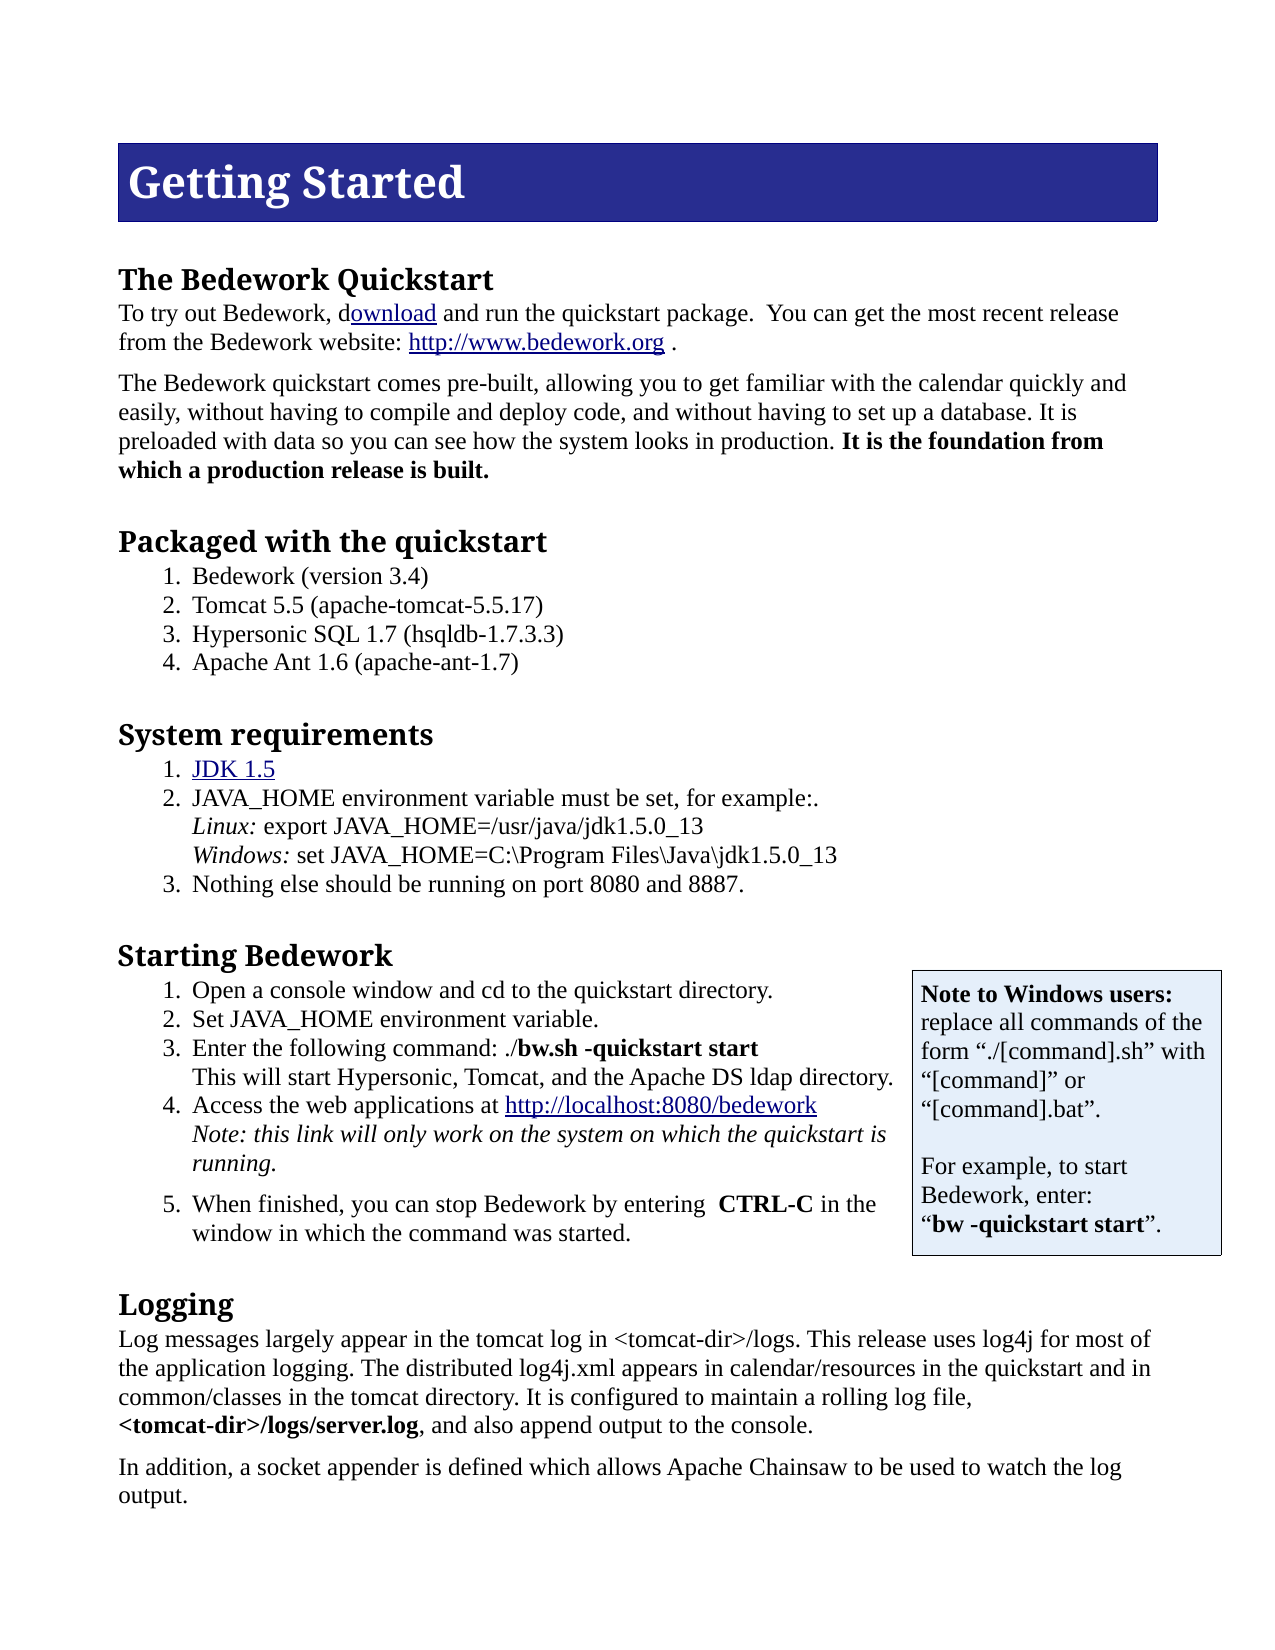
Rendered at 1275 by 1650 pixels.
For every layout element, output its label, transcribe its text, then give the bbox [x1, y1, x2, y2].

text The Bedework quickstart comes pre-built, allowing you to get familiar with the calendar quickly and easily, without having to compile and deploy code, and without having to set up a database. It is preloaded with data so you can see how the system looks in production. It is the foundation from which a production release is built. [118, 368, 1157, 483]
list JAVA_HOME environment variable must be set, for example:. Linux: export JAVA_HOME=/usr/java/jdk1.5.0_13 Windows: set JAVA_HOME=C:\Program Files\Java\jdk1.5.0_13 [162, 783, 1157, 869]
list Enter the following command: ./bw.sh -quickstart start This will start Hypersonic, Tomcat, and the Apache DS ldap directory. [162, 1033, 911, 1090]
list Hypersonic SQL 1.7 (hsqldb-1.7.3.3) [162, 619, 1157, 647]
subtitle Logging [118, 1285, 1157, 1324]
text Log messages largely appear in the tomcat log in <tomcat-dir>/logs. This release uses log4j for most of the application logging. The distributed log4j.xml appears in calendar/resources in the quickstart and in common/classes in the tomcat directory. It is configured to maintain a rolling log file, <tomcat-dir>/logs/server.log, and also append output to the console. [118, 1324, 1157, 1439]
list Apache Ant 1.6 (apache-ant-1.7) [162, 647, 1157, 676]
subtitle The Bedework Quickstart [118, 259, 1157, 298]
subtitle Packaged with the quickstart [118, 522, 1157, 561]
list Note to Windows users: replace all commands of the form “./[command].sh” with “[command]” or “[command].bat”. [921, 979, 1212, 1122]
list Set JAVA_HOME environment variable. [162, 1004, 911, 1033]
list Access the web applications at http://localhost:8080/bedework Note: this link will only work on the system on which the quickstart is running. [162, 1090, 911, 1177]
subtitle System requirements [118, 714, 1157, 754]
list When finished, you can stop Bedework by entering CTRL-C in the window in which the command was started. [162, 1189, 911, 1247]
list For example, to start Bedework, enter: [921, 1151, 1212, 1209]
subtitle Starting Bedework [88, 936, 1157, 975]
list Tomcat 5.5 (apache-tomcat-5.5.17) [162, 590, 1157, 619]
subtitle Getting Started [119, 144, 1157, 221]
list Open a console window and cd to the quickstart directory. [162, 975, 911, 1004]
list “bw -quickstart start”. [921, 1209, 1212, 1237]
text In addition, a socket appender is defined which allows Apache Chainsaw to be used to watch the log output. [118, 1452, 1157, 1509]
text To try out Bedework, download and run the quickstart package. You can get the most recent release from the Bedework website: http://www.bedework.org . [118, 298, 1157, 356]
list Nothing else should be running on port 8080 and 8887. [162, 869, 1157, 898]
list JDK 1.5 [162, 754, 1157, 783]
list Bedework (version 3.4) [162, 561, 1157, 590]
